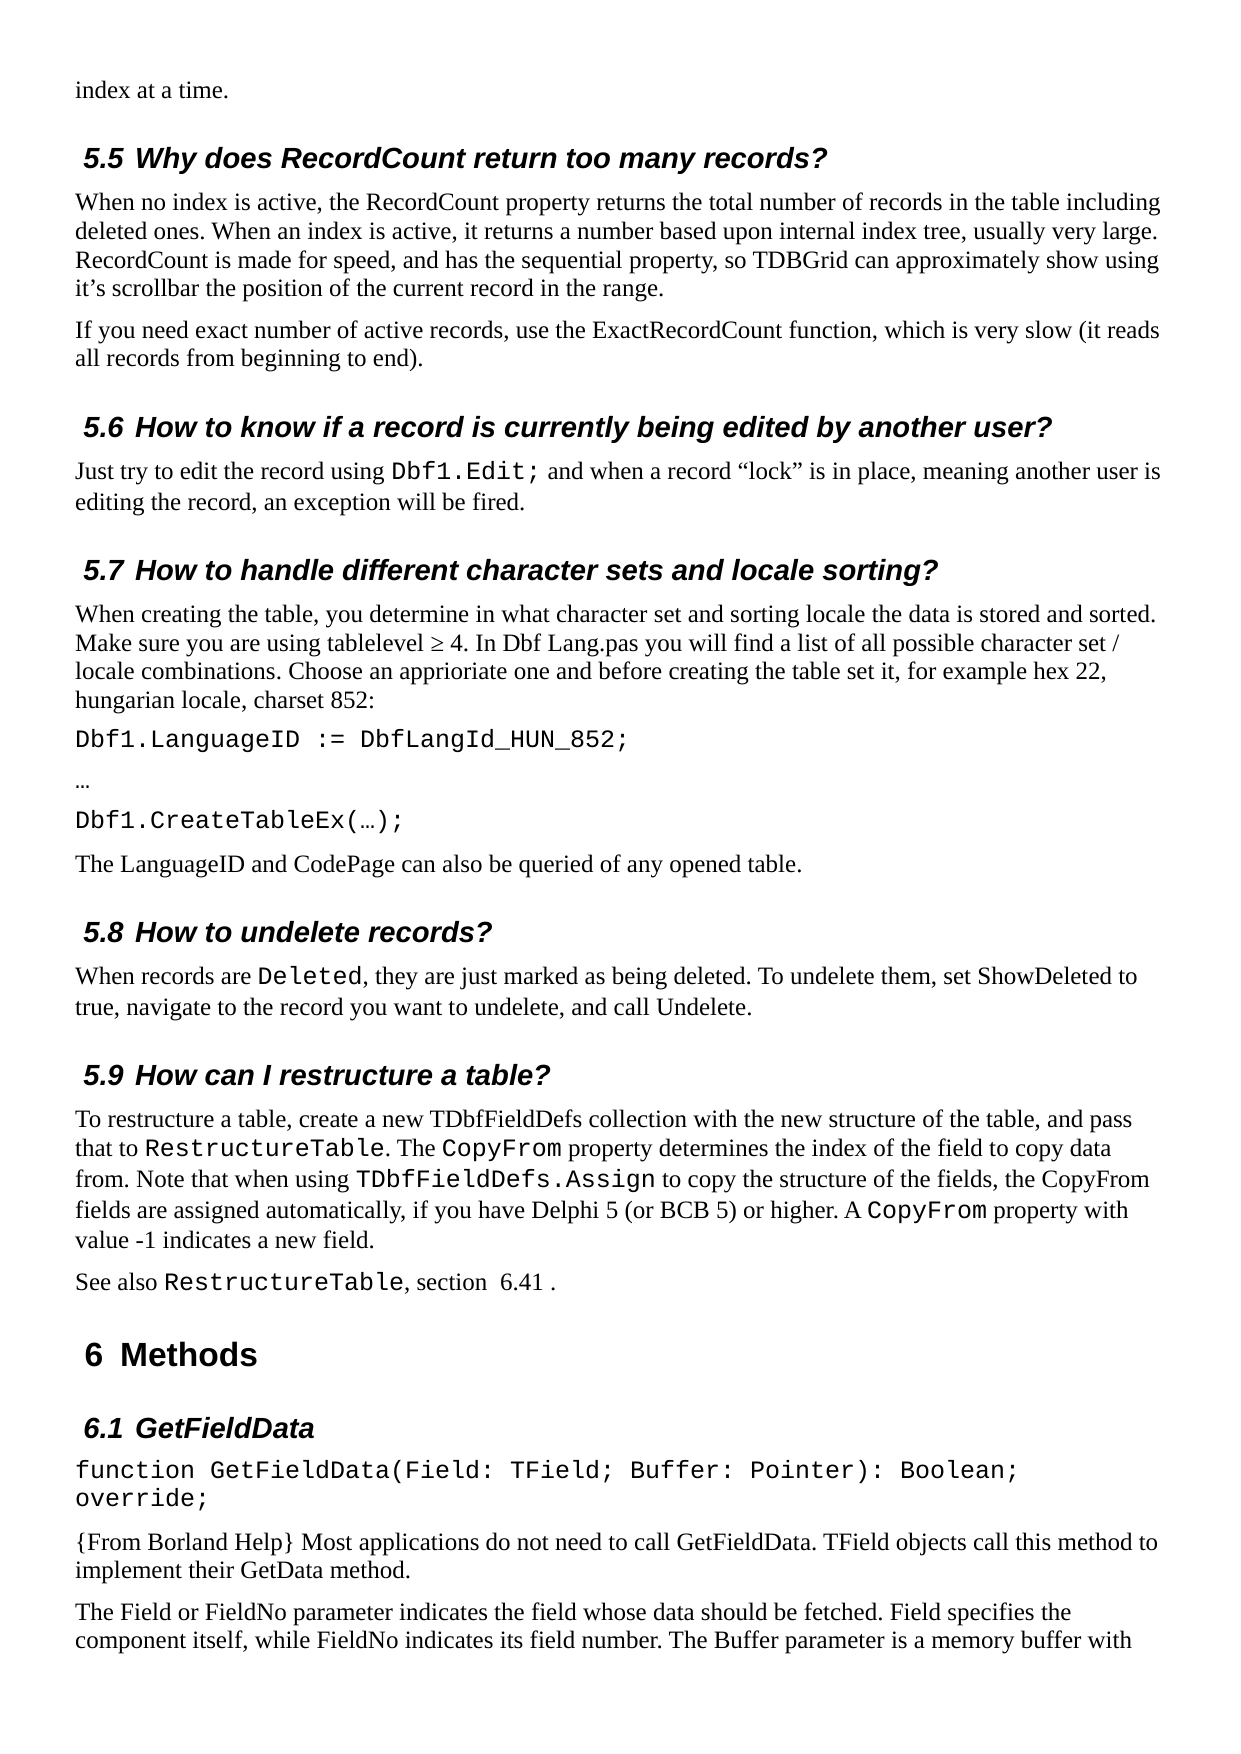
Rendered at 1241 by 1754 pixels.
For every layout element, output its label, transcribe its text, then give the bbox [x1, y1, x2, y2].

text When records are Deleted, they are just marked as being deleted. To undelete them, set ShowDeleted to true, navigate to the record you want to undelete, and call Undelete. [75, 961, 1165, 1021]
text Dbf1.LanguageID := DbfLangId_HUN_852; [75, 726, 1165, 755]
text index at a time. [75, 75, 1165, 104]
text {From Borland Help} Most applications do not need to call GetFieldData. TField objects call this method to implement their GetData method. [75, 1527, 1165, 1584]
subtitle GetFieldData [75, 1411, 1165, 1445]
subtitle How to handle different character sets and locale sorting? [75, 553, 1165, 586]
subtitle How to undelete records? [75, 915, 1165, 949]
text If you need exact number of active records, use the ExactRecordCount function, which is very slow (it reads all records from beginning to end). [75, 315, 1165, 372]
text … [75, 767, 1165, 796]
subtitle Methods [75, 1335, 1165, 1374]
text Dbf1.CreateTableEx(…); [75, 808, 1165, 836]
subtitle How to know if a record is currently being edited by another user? [75, 410, 1165, 443]
text When no index is active, the RecordCount property returns the total number of records in the table including deleted ones. When an index is active, it returns a number based upon internal index tree, usually very large. RecordCount is made for speed, and has the sequential property, so TDBGrid can approximately show using it’s scrollbar the position of the current record in the range. [75, 187, 1165, 302]
text To restructure a table, create a new TDbfFieldDefs collection with the new structure of the table, and pass that to RestructureTable. The CopyFrom property determines the index of the field to copy data from. Note that when using TDbfFieldDefs.Assign to copy the structure of the fields, the CopyFrom fields are assigned automatically, if you have Delphi 5 (or BCB 5) or higher. A CopyFrom property with value -1 indicates a new field. [75, 1104, 1165, 1254]
text See also RestructureTable, section 6.41 . [75, 1267, 1165, 1298]
text function GetFieldData(Field: TField; Buffer: Pointer): Boolean; override; [75, 1457, 1165, 1514]
subtitle How can I restructure a table? [75, 1058, 1165, 1092]
text The LanguageID and CodePage can also be queried of any opened table. [75, 849, 1165, 878]
text Just try to edit the record using Dbf1.Edit; and when a record “lock” is in place, meaning another user is editing the record, an exception will be fired. [75, 456, 1165, 515]
text When creating the table, you determine in what character set and sorting locale the data is stored and sorted. Make sure you are using tablelevel ≥ 4. In Dbf Lang.pas you will find a list of all possible character set / locale combinations. Choose an apprioriate one and before creating the table set it, for example hex 22, hungarian locale, charset 852: [75, 599, 1165, 714]
text The Field or FieldNo parameter indicates the field whose data should be fetched. Field specifies the component itself, while FieldNo indicates its field number. The Buffer parameter is a memory buffer with [75, 1597, 1165, 1654]
subtitle Why does RecordCount return too many records? [75, 141, 1165, 175]
